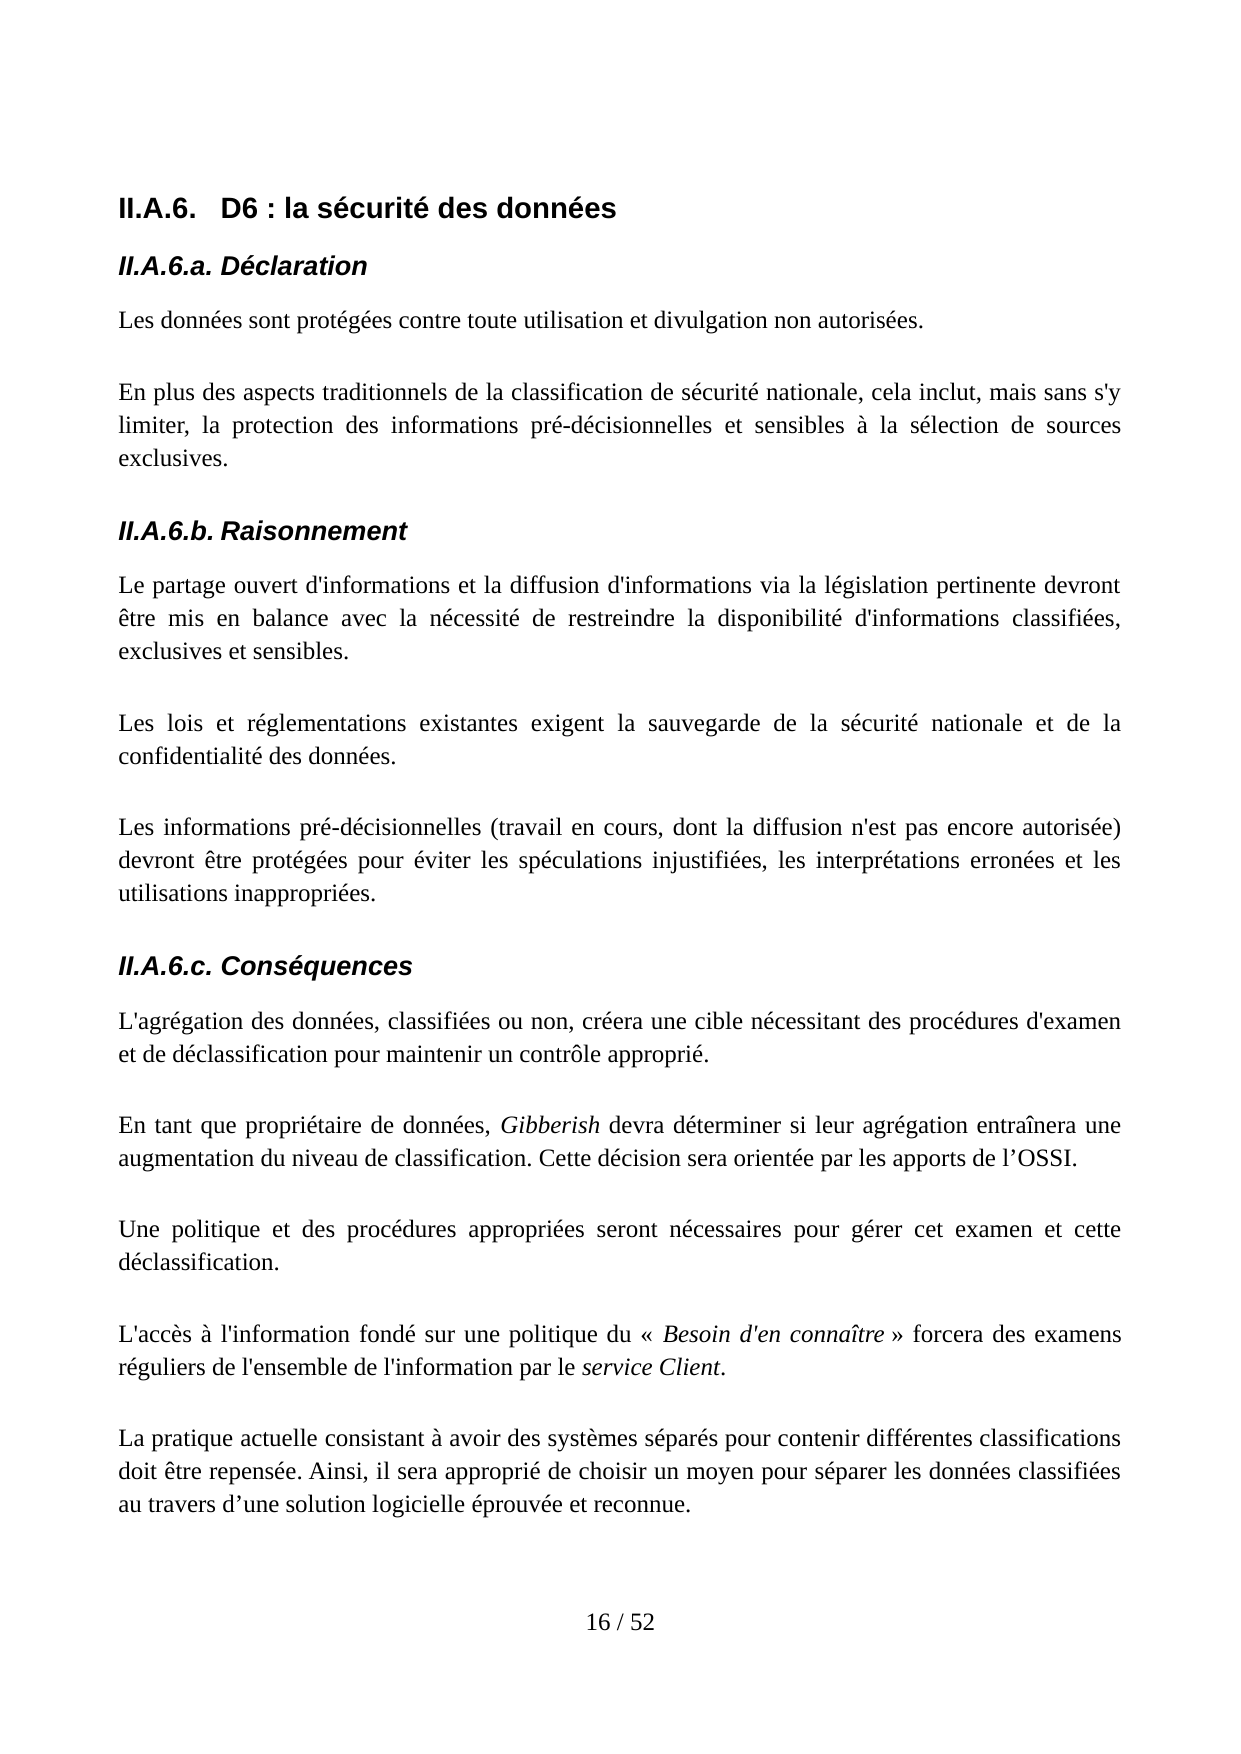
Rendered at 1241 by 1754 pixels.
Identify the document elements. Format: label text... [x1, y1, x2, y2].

subtitle D6 : la sécurité des données [118, 191, 1122, 225]
subtitle Raisonnement [118, 515, 1122, 546]
text En tant que propriétaire de données, Gibberish devra déterminer si leur agrégation entraînera une augmentation du niveau de classification. Cette décision sera orientée par les apports de l’OSSI. [118, 1110, 1122, 1172]
text L'accès à l'information fondé sur une politique du « Besoin d'en connaître » forcera des examens réguliers de l'ensemble de l'information par le service Client. [118, 1319, 1122, 1381]
subtitle Conséquences [118, 950, 1122, 981]
text En plus des aspects traditionnels de la classification de sécurité nationale, cela inclut, mais sans s'y limiter, la protection des informations pré-décisionnelles et sensibles à la sélection de sources exclusives. [118, 377, 1122, 471]
text Les informations pré-décisionnelles (travail en cours, dont la diffusion n'est pas encore autorisée) devront être protégées pour éviter les spéculations injustifiées, les interprétations erronées et les utilisations inappropriées. [118, 812, 1122, 907]
text Les lois et réglementations existantes exigent la sauvegarde de la sécurité nationale et de la confidentialité des données. [118, 708, 1122, 769]
text L'agrégation des données, classifiées ou non, créera une cible nécessitant des procédures d'examen et de déclassification pour maintenir un contrôle approprié. [118, 1006, 1122, 1067]
text Le partage ouvert d'informations et la diffusion d'informations via la législation pertinente devront être mis en balance avec la nécessité de restreindre la disponibilité d'informations classifiées, exclusives et sensibles. [118, 570, 1122, 665]
text Une politique et des procédures appropriées seront nécessaires pour gérer cet examen et cette déclassification. [118, 1214, 1122, 1276]
subtitle Déclaration [118, 250, 1122, 281]
text La pratique actuelle consistant à avoir des systèmes séparés pour contenir différentes classifications doit être repensée. Ainsi, il sera approprié de choisir un moyen pour séparer les données classifiées au travers d’une solution logicielle éprouvée et reconnue. [118, 1423, 1122, 1518]
text Les données sont protégées contre toute utilisation et divulgation non autorisées. [118, 305, 1122, 334]
